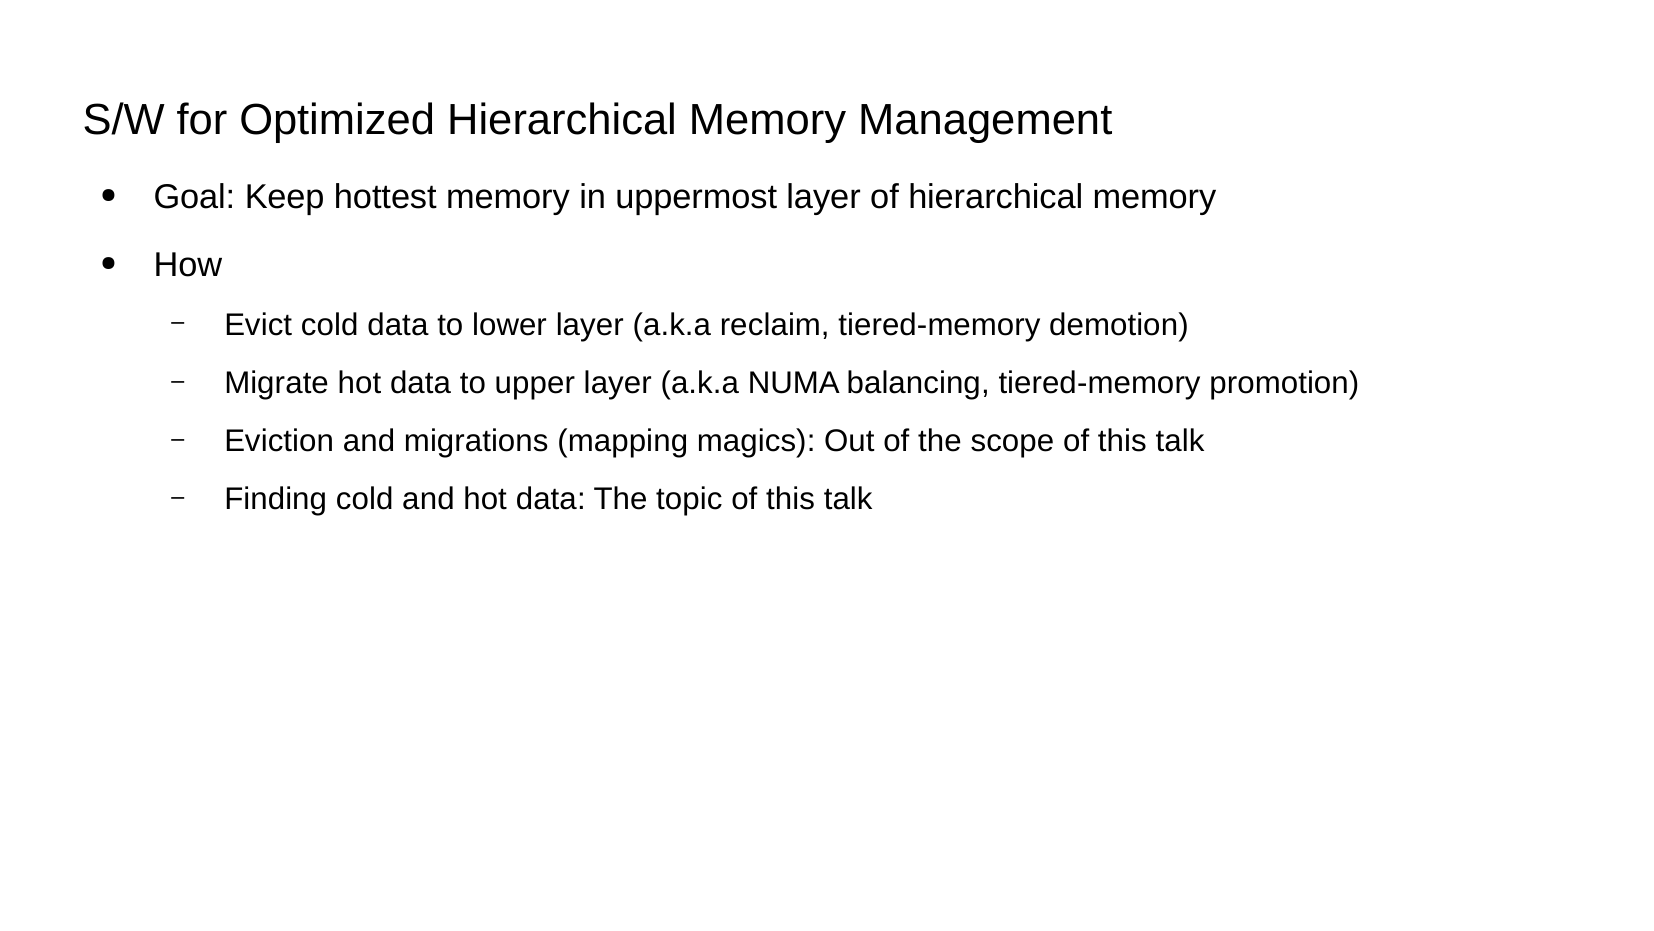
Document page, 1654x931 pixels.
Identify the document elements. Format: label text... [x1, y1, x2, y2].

title S/W for Optimized Hierarchical Memory Management [82, 81, 1571, 157]
list Goal: Keep hottest memory in uppermost layer of hierarchical memory How Evict cold data to lower layer (a.k.a reclaim, tiered-memory demotion) Migrate hot data to upper layer (a.k.a NUMA balancing, tiered-memory promotion) Eviction and migrations (mapping magics): Out of the scope of this talk Finding cold and hot data: The topic of this talk [82, 177, 1571, 833]
